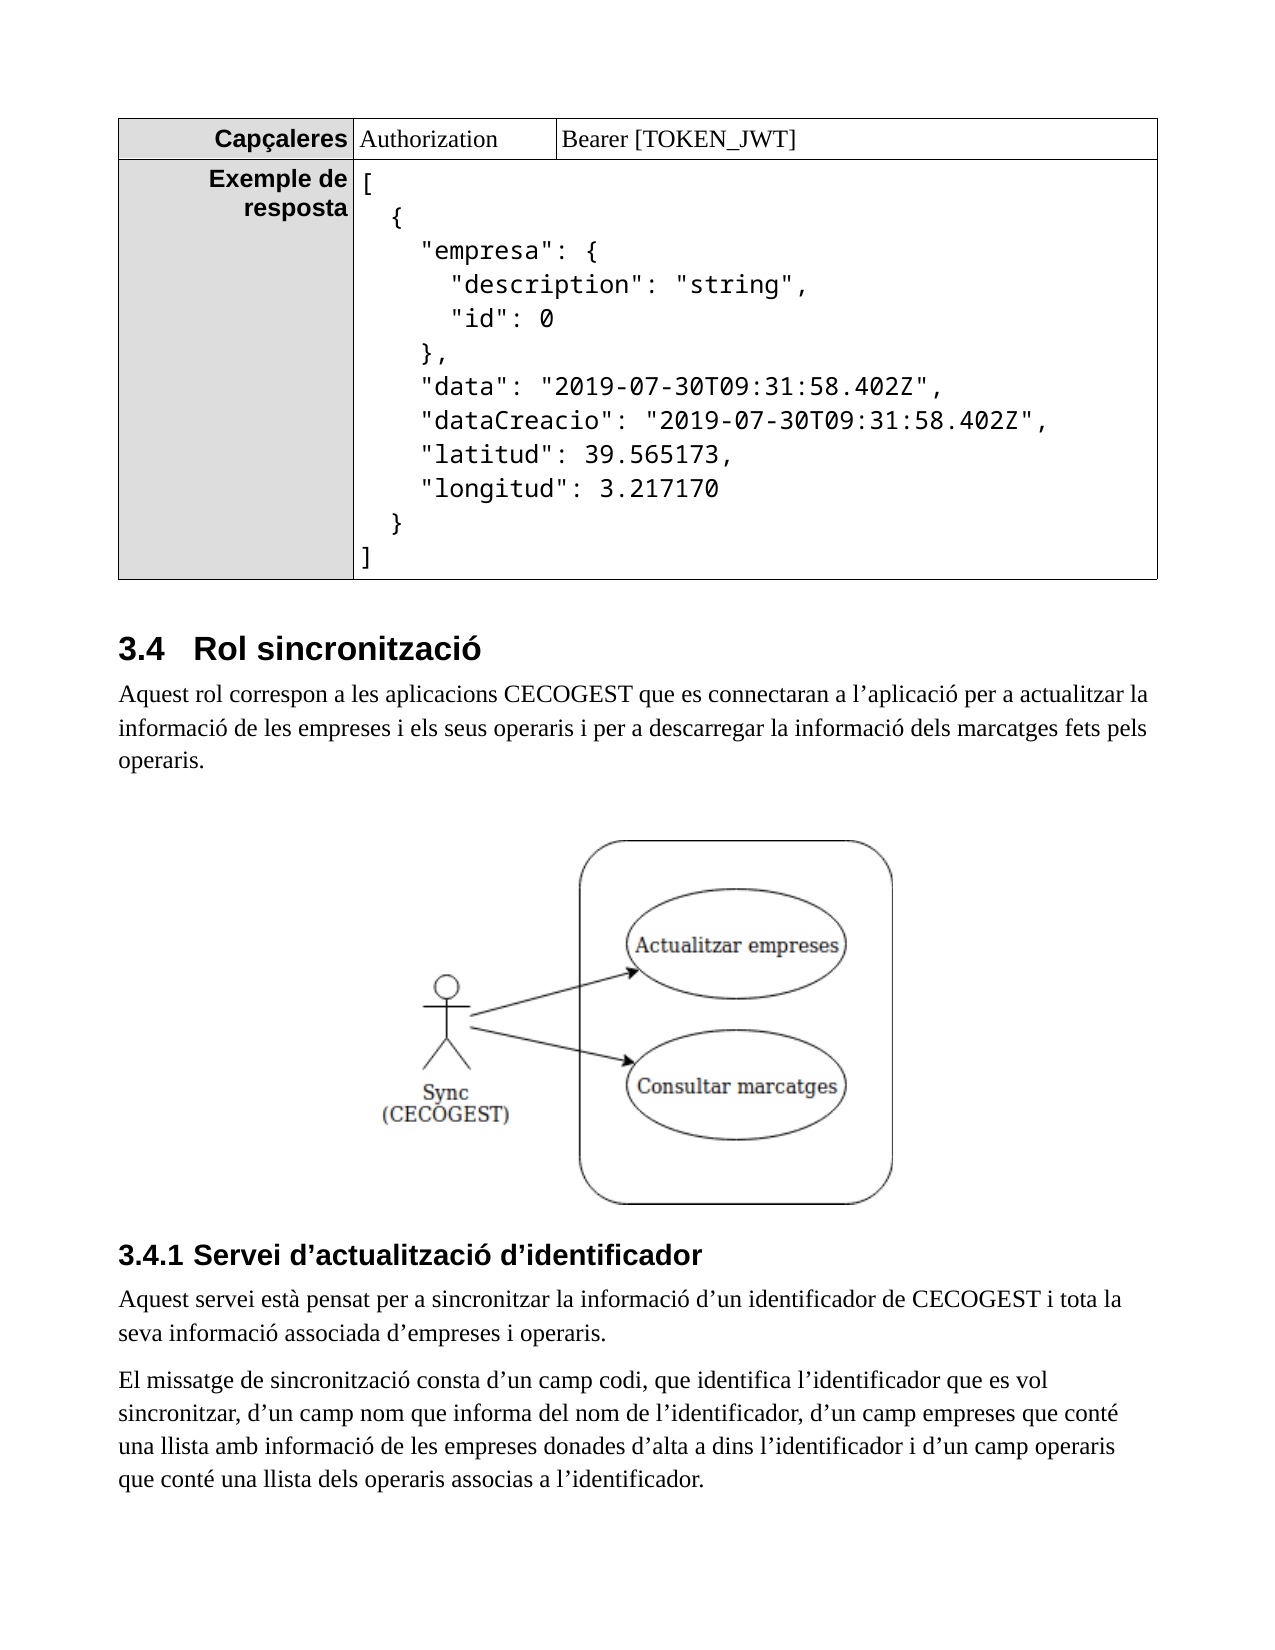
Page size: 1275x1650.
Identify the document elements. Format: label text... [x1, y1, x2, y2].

table_cell Exemple de resposta [119, 160, 353, 579]
table_cell Capçaleres [119, 119, 353, 158]
text El missatge de sincronització consta d’un camp codi, que identifica l’identificador que es vol sincronitzar, d’un camp nom que informa del nom de l’identificador, d’un camp empreses que conté una llista amb informació de les empreses donades d’alta a dins l’identificador i d’un camp operaris que conté una llista dels operaris associas a l’identificador. [118, 1365, 1157, 1493]
text Aquest rol correspon a les aplicacions CECOGEST que es connectaran a l’aplicació per a actualitzar la informació de les empreses i els seus operaris i per a descarregar la informació dels marcatges fets pels operaris. [118, 679, 1157, 774]
subtitle Rol sincronització [118, 628, 1157, 667]
text Aquest servei està pensat per a sincronitzar la informació d’un identificador de CECOGEST i tota la seva informació associada d’empreses i operaris. [118, 1284, 1157, 1346]
picture [382, 840, 893, 1205]
subtitle Servei d’actualització d’identificador [118, 1238, 1157, 1272]
table_cell Bearer [TOKEN_JWT] [557, 119, 1157, 158]
table_cell Authorization [354, 119, 556, 158]
table_cell [ { "empresa": { "description": "string", "id": 0 }, "data": "2019-07-30T09:31:58.402Z", "dataCreacio": "2019-07-30T09:31:58.402Z", "latitud": 39.565173, "longitud": 3.217170 } ] [354, 160, 1157, 579]
